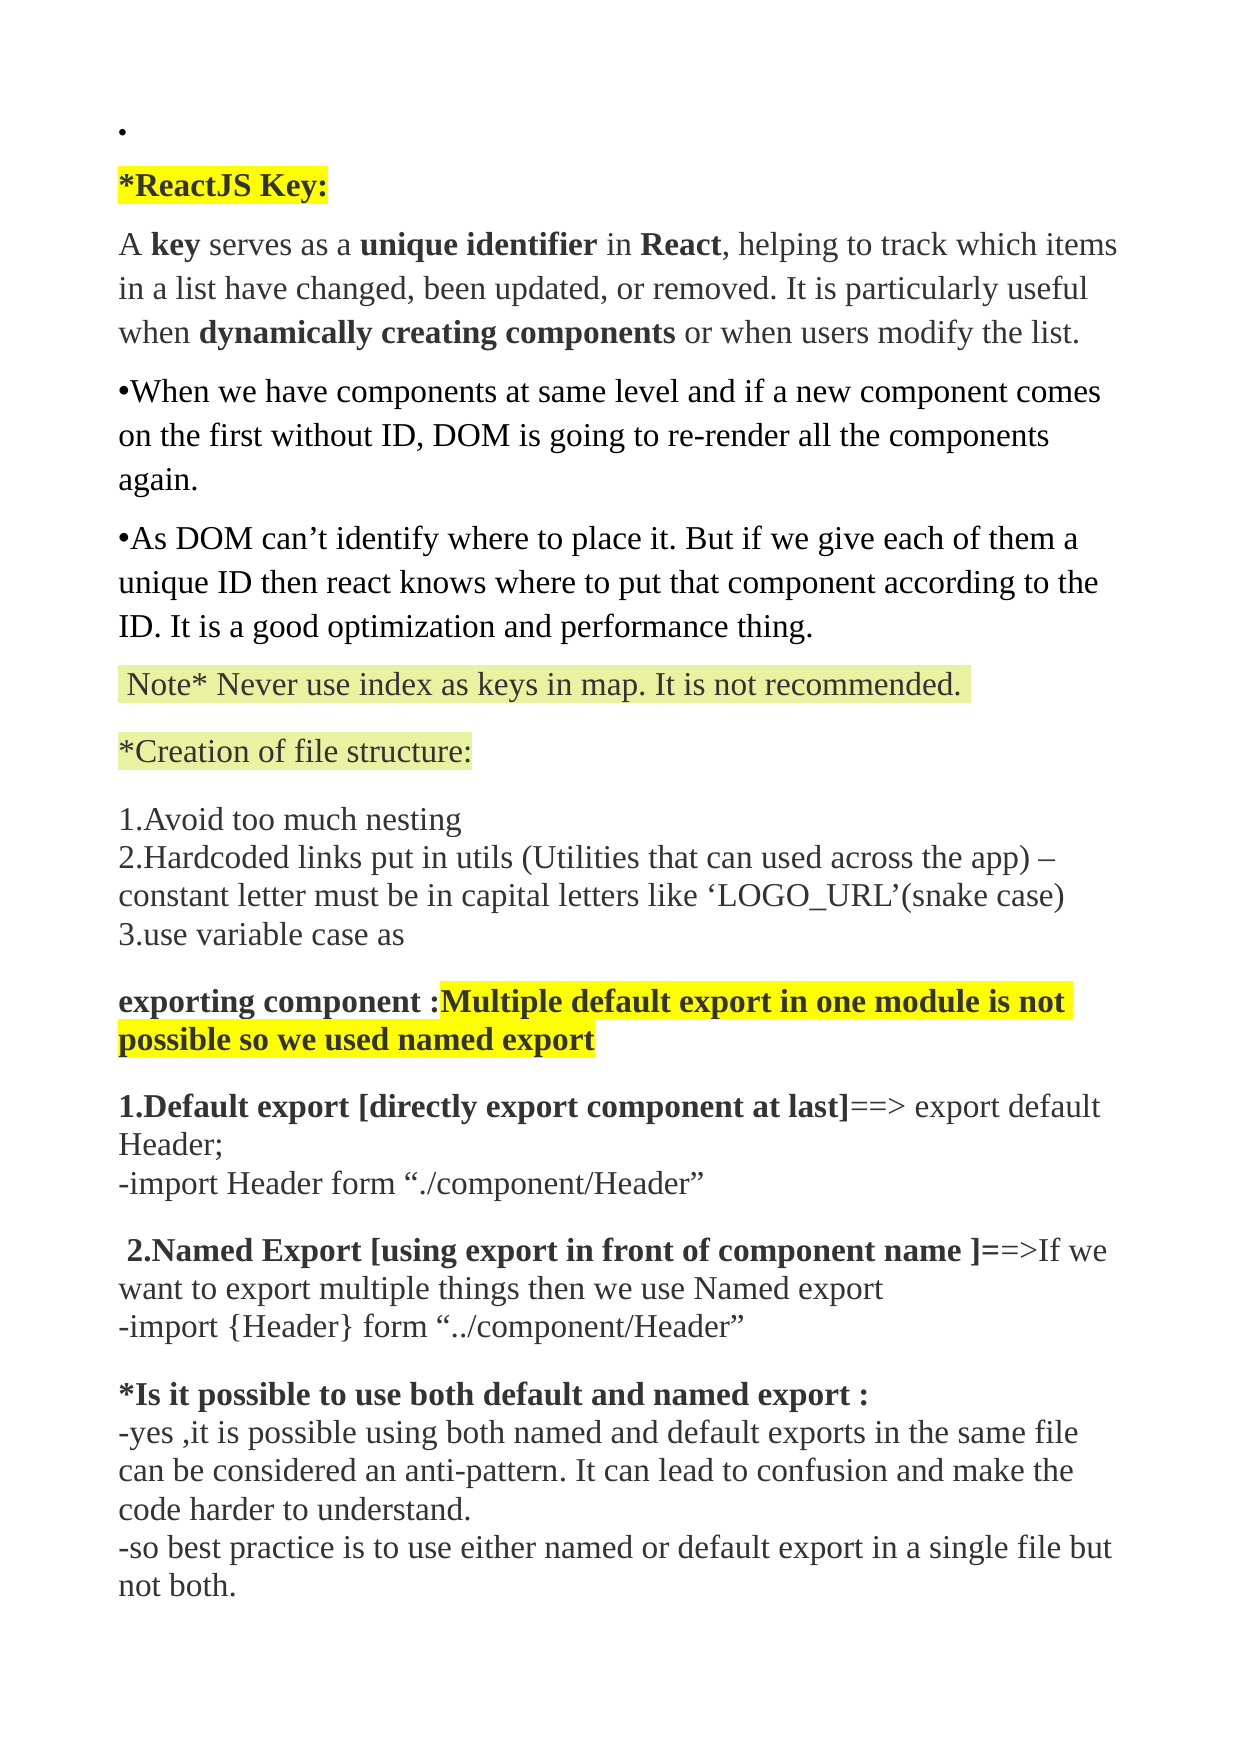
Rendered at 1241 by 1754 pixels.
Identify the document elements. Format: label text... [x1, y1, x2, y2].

text *Is it possible to use both default and named export : [118, 1374, 1122, 1412]
text -import {Header} form “../component/Header” [118, 1307, 1122, 1345]
list As DOM can’t identify where to place it. But if we give each of them a unique ID then react knows where to put that component according to the ID. It is a good optimization and performance thing. [118, 518, 1122, 644]
text 1.Default export [directly export component at last]==> export default Header; [118, 1086, 1122, 1163]
text 3.use variable case as [118, 914, 1122, 952]
text -so best practice is to use either named or default export in a single file but not both. [118, 1527, 1122, 1604]
text 2.Hardcoded links put in utils (Utilities that can used across the app) –constant letter must be in capital letters like ‘LOGO_URL’(snake case) [118, 837, 1122, 914]
list A key serves as a unique identifier in React, helping to track which items in a list have changed, been updated, or removed. It is particularly useful when dynamically creating components or when users modify the list. [118, 224, 1122, 351]
text -yes ,it is possible using both named and default exports in the same file can be considered an anti-pattern. It can lead to confusion and make the code harder to understand. [118, 1412, 1122, 1527]
text exporting component :Multiple default export in one module is not possible so we used named export [118, 981, 1122, 1058]
list When we have components at same level and if a new component comes on the first without ID, DOM is going to re-render all the components again. [118, 371, 1122, 498]
text 2.Named Export [using export in front of component name ]==>If we want to export multiple things then we use Named export [118, 1230, 1122, 1307]
text *Creation of file structure: [118, 732, 1122, 770]
text 1.Avoid too much nesting [118, 799, 1122, 837]
text Note* Never use index as keys in map. It is not recommended. [118, 665, 1122, 703]
text -import Header form “./component/Header” [118, 1163, 1122, 1201]
list *ReactJS Key: [118, 166, 1122, 204]
